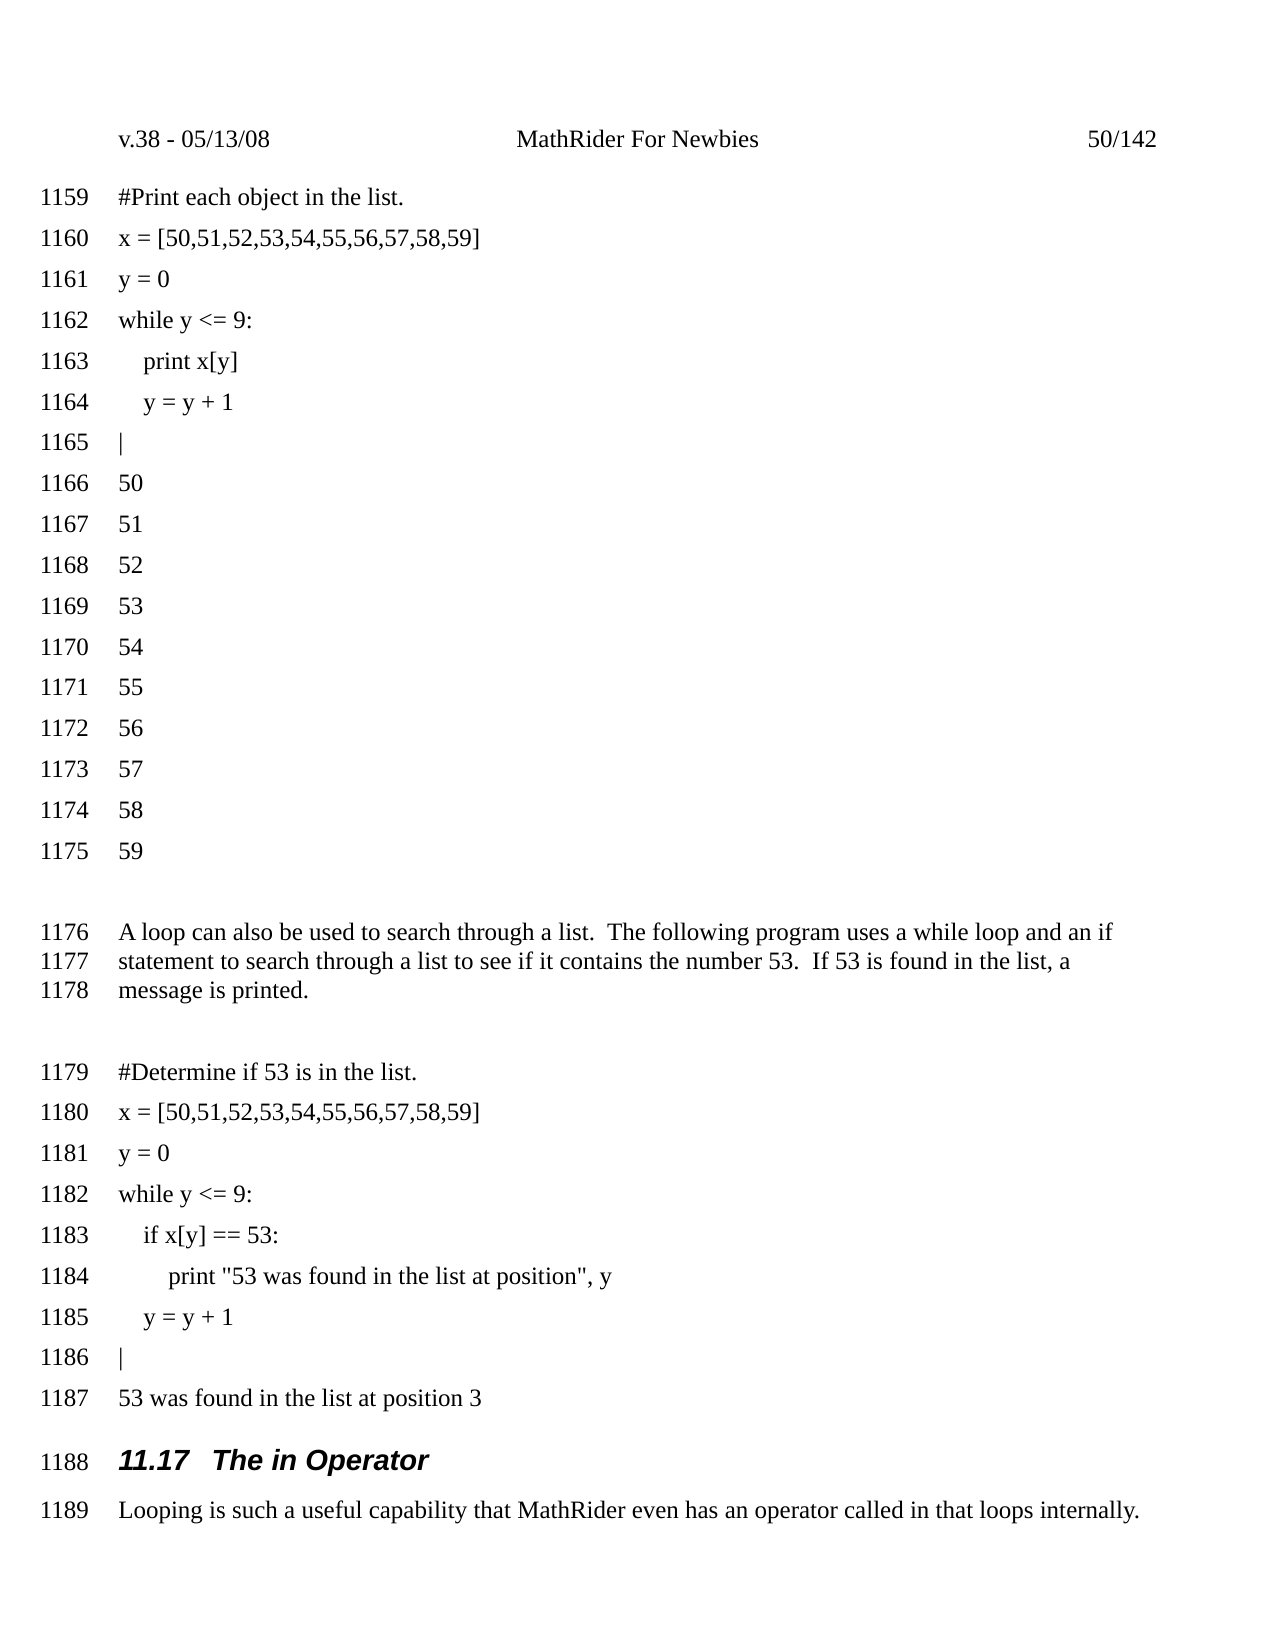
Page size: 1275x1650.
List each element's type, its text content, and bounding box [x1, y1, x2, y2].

text while y <= 9: [118, 305, 1157, 334]
text 53 was found in the list at position 3 [118, 1383, 1157, 1412]
text x = [50,51,52,53,54,55,56,57,58,59] [118, 1097, 1157, 1126]
text 59 [118, 836, 1157, 864]
subtitle The in Operator [118, 1443, 1157, 1477]
text #Determine if 53 is in the list. [118, 1057, 1157, 1085]
text y = y + 1 [118, 1302, 1157, 1330]
text y = 0 [118, 264, 1157, 293]
text 51 [118, 509, 1157, 538]
text #Print each object in the list. [118, 182, 1157, 211]
text print "53 was found in the list at position", y [118, 1261, 1157, 1289]
text print x[y] [118, 346, 1157, 374]
text y = y + 1 [118, 387, 1157, 415]
text 58 [118, 795, 1157, 824]
text 56 [118, 713, 1157, 742]
text | [118, 427, 1157, 456]
text 54 [118, 632, 1157, 660]
text 57 [118, 754, 1157, 783]
text if x[y] == 53: [118, 1220, 1157, 1249]
text x = [50,51,52,53,54,55,56,57,58,59] [118, 223, 1157, 252]
text 52 [118, 550, 1157, 579]
text 55 [118, 672, 1157, 701]
text y = 0 [118, 1138, 1157, 1167]
text 53 [118, 591, 1157, 619]
text 50 [118, 468, 1157, 497]
text | [118, 1342, 1157, 1371]
text while y <= 9: [118, 1179, 1157, 1208]
text A loop can also be used to search through a list. The following program uses a while loop and an if statement to search through a list to see if it contains the number 53. If 53 is found in the list, a message is printed. [118, 917, 1157, 1004]
text Looping is such a useful capability that MathRider even has an operator called in that loops internally. [118, 1495, 1157, 1524]
